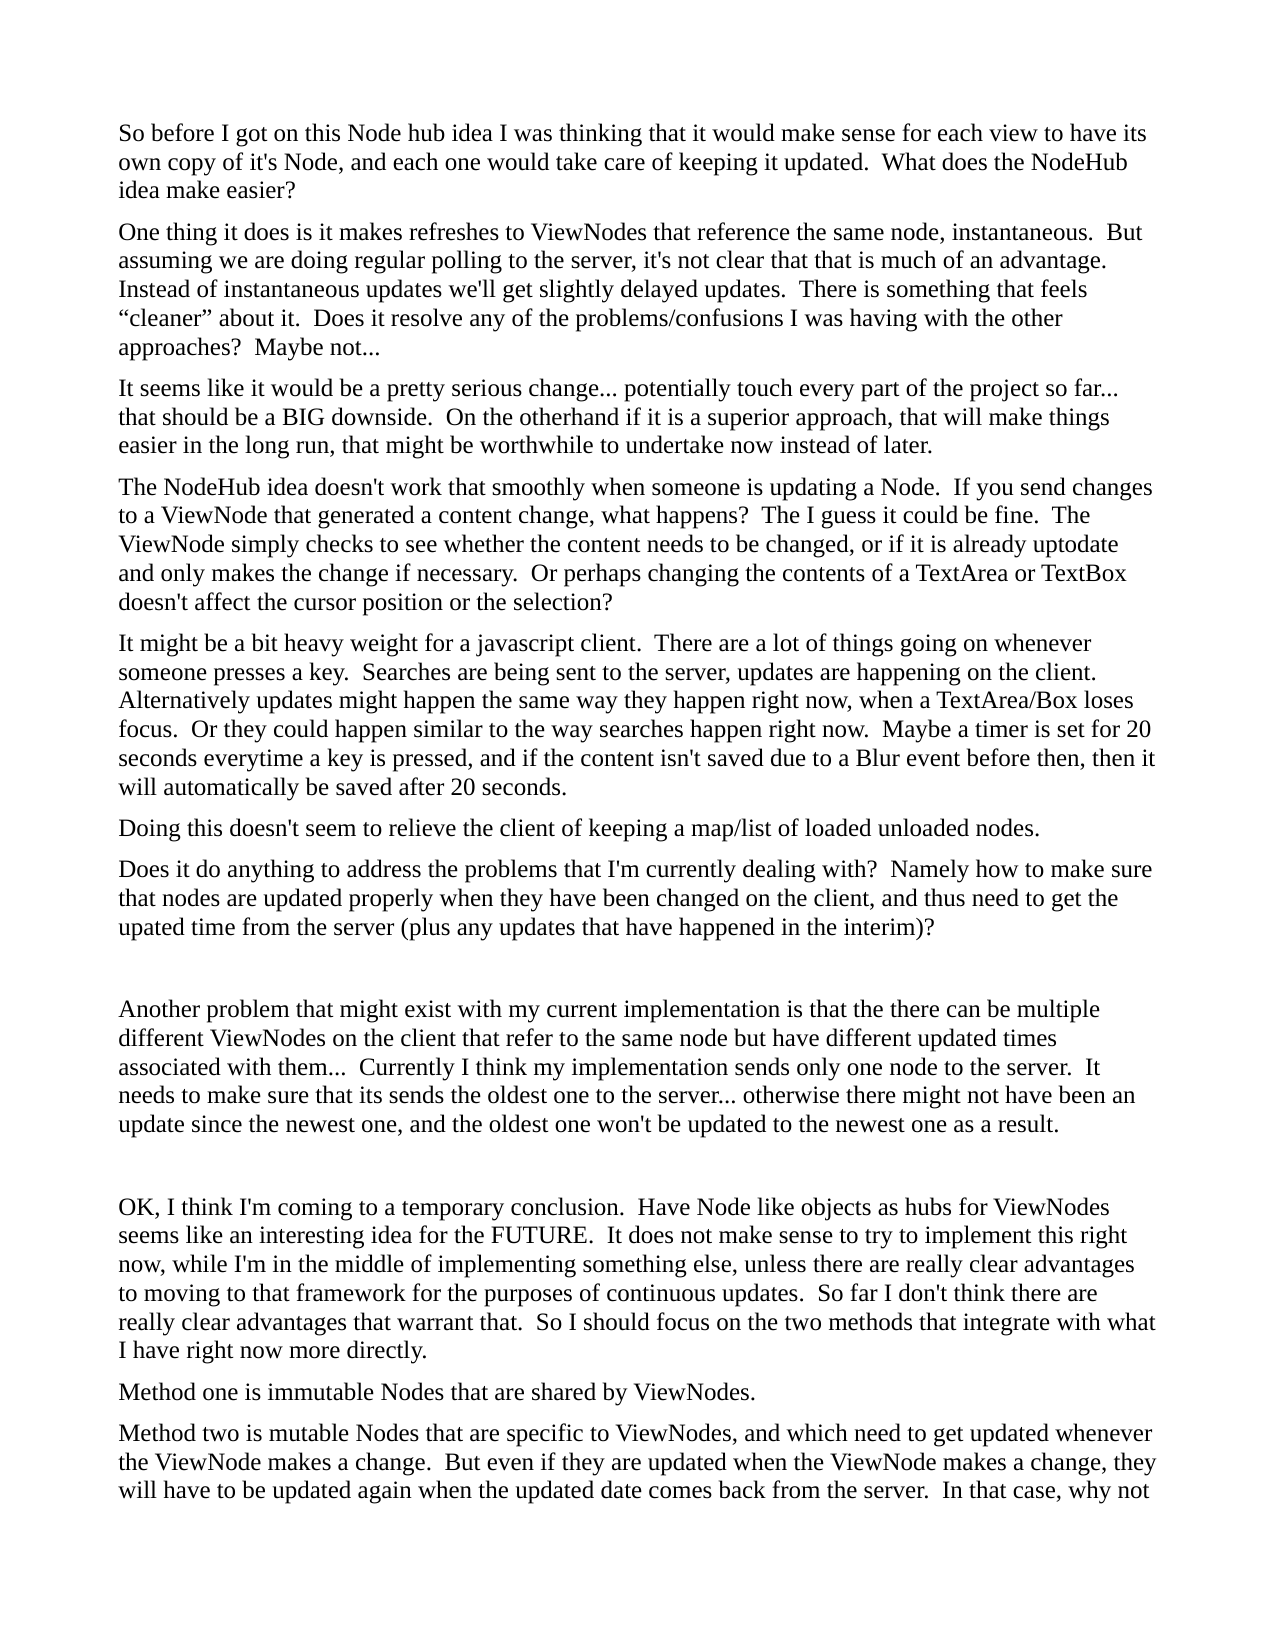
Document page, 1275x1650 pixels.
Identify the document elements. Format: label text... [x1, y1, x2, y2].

text The NodeHub idea doesn't work that smoothly when someone is updating a Node. If you send changes to a ViewNode that generated a content change, what happens? The I guess it could be fine. The ViewNode simply checks to see whether the content needs to be changed, or if it is already uptodate and only makes the change if necessary. Or perhaps changing the contents of a TextArea or TextBox doesn't affect the cursor position or the selection? [118, 472, 1157, 616]
text Does it do anything to address the problems that I'm currently dealing with? Namely how to make sure that nodes are updated properly when they have been changed on the client, and thus need to get the upated time from the server (plus any updates that have happened in the interim)? [118, 854, 1157, 941]
text Method two is mutable Nodes that are specific to ViewNodes, and which need to get updated whenever the ViewNode makes a change. But even if they are updated when the ViewNode makes a change, they will have to be updated again when the updated date comes back from the server. In that case, why not [118, 1418, 1157, 1504]
text Method one is immutable Nodes that are shared by ViewNodes. [118, 1377, 1157, 1406]
text OK, I think I'm coming to a temporary conclusion. Have Node like objects as hubs for ViewNodes seems like an interesting idea for the FUTURE. It does not make sense to try to implement this right now, while I'm in the middle of implementing something else, unless there are really clear advantages to moving to that framework for the purposes of continuous updates. So far I don't think there are really clear advantages that warrant that. So I should focus on the two methods that integrate with what I have right now more directly. [118, 1192, 1157, 1364]
text It seems like it would be a pretty serious change... potentially touch every part of the project so far... that should be a BIG downside. On the otherhand if it is a superior approach, that will make things easier in the long run, that might be worthwhile to undertake now instead of later. [118, 373, 1157, 459]
text One thing it does is it makes refreshes to ViewNodes that reference the same node, instantaneous. But assuming we are doing regular polling to the server, it's not clear that that is much of an advantage. Instead of instantaneous updates we'll get slightly delayed updates. There is something that feels “cleaner” about it. Does it resolve any of the problems/confusions I was having with the other approaches? Maybe not... [118, 217, 1157, 361]
text Another problem that might exist with my current implementation is that the there can be multiple different ViewNodes on the client that refer to the same node but have different updated times associated with them... Currently I think my implementation sends only one node to the server. It needs to make sure that its sends the oldest one to the server... otherwise there might not have been an update since the newest one, and the oldest one won't be updated to the newest one as a result. [118, 994, 1157, 1138]
text It might be a bit heavy weight for a javascript client. There are a lot of things going on whenever someone presses a key. Searches are being sent to the server, updates are happening on the client. Alternatively updates might happen the same way they happen right now, when a TextArea/Box loses focus. Or they could happen similar to the way searches happen right now. Maybe a timer is set for 20 seconds everytime a key is pressed, and if the content isn't saved due to a Blur event before then, then it will automatically be saved after 20 seconds. [118, 628, 1157, 801]
text Doing this doesn't seem to relieve the client of keeping a map/list of loaded unloaded nodes. [118, 813, 1157, 842]
text So before I got on this Node hub idea I was thinking that it would make sense for each view to have its own copy of it's Node, and each one would take care of keeping it updated. What does the NodeHub idea make easier? [118, 118, 1157, 204]
